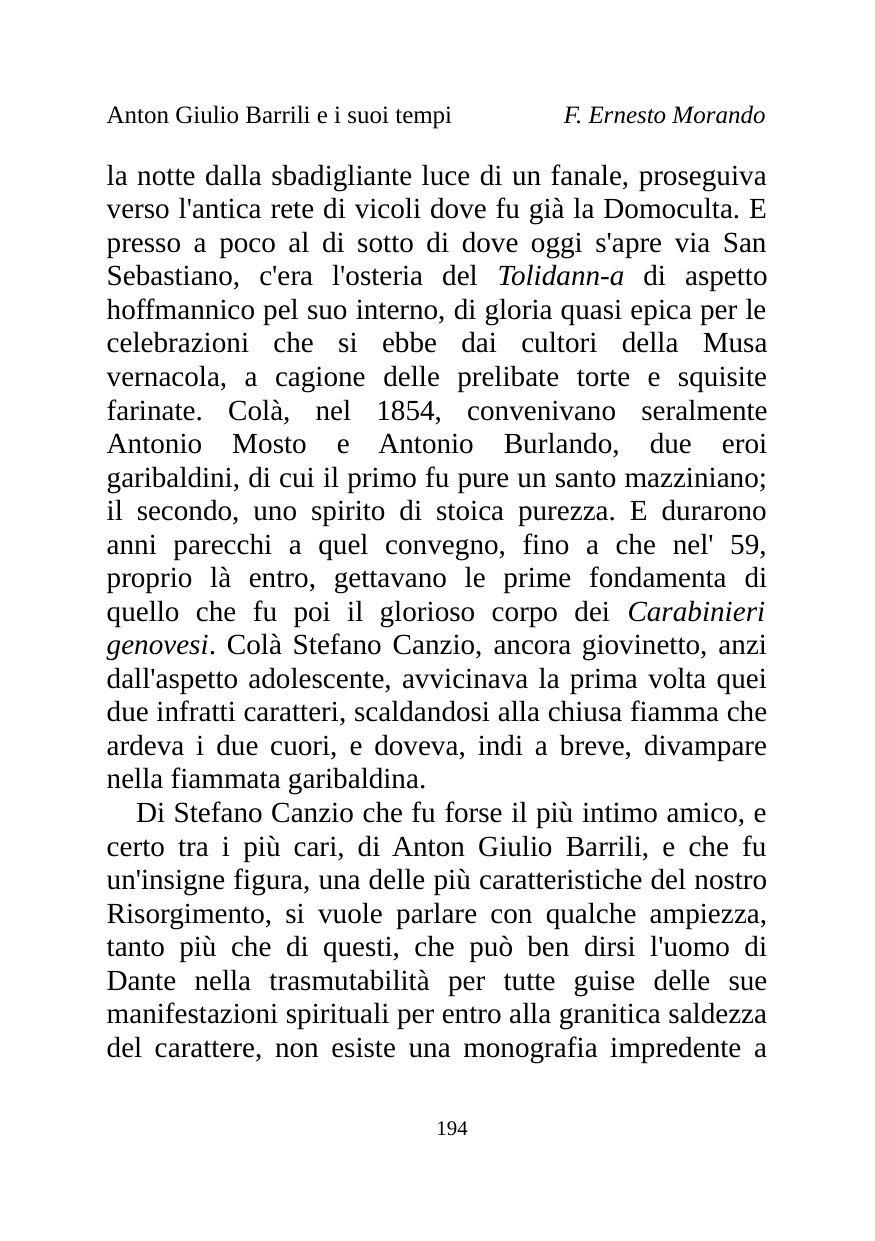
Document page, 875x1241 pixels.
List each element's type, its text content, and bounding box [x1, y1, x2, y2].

text la notte dalla sbadigliante luce di un fanale, proseguiva verso l'antica rete di vicoli dove fu già la Domoculta. E presso a poco al di sotto di dove oggi s'apre via San Sebastiano, c'era l'osteria del Tolidann-a di aspetto hoffmannico pel suo interno, di gloria quasi epica per le celebrazioni che si ebbe dai cultori della Musa vernacola, a cagione delle prelibate torte e squisite farinate. Colà, nel 1854, convenivano seralmente Antonio Mosto e Antonio Burlando, due eroi garibaldini, di cui il primo fu pure un santo mazziniano; il secondo, uno spirito di stoica purezza. E durarono anni parecchi a quel convegno, fino a che nel' 59, proprio là entro, gettavano le prime fondamenta di quello che fu poi il glorioso corpo dei Carabinieri genovesi. Colà Stefano Canzio, ancora giovinetto, anzi dall'aspetto adolescente, avvicinava la prima volta quei due infratti caratteri, scaldandosi alla chiusa fiamma che ardeva i due cuori, e doveva, indi a breve, divampare nella fiammata garibaldina. [106, 158, 768, 795]
text Di Stefano Canzio che fu forse il più intimo amico, e certo tra i più cari, di Anton Giulio Barrili, e che fu un'insigne figura, una delle più caratteristiche del nostro Risorgimento, si vuole parlare con qualche ampiezza, tanto più che di questi, che può ben dirsi l'uomo di Dante nella trasmutabilità per tutte guise delle sue manifestazioni spirituali per entro alla granitica saldezza del carattere, non esiste una monografia impredente a [106, 795, 768, 1063]
